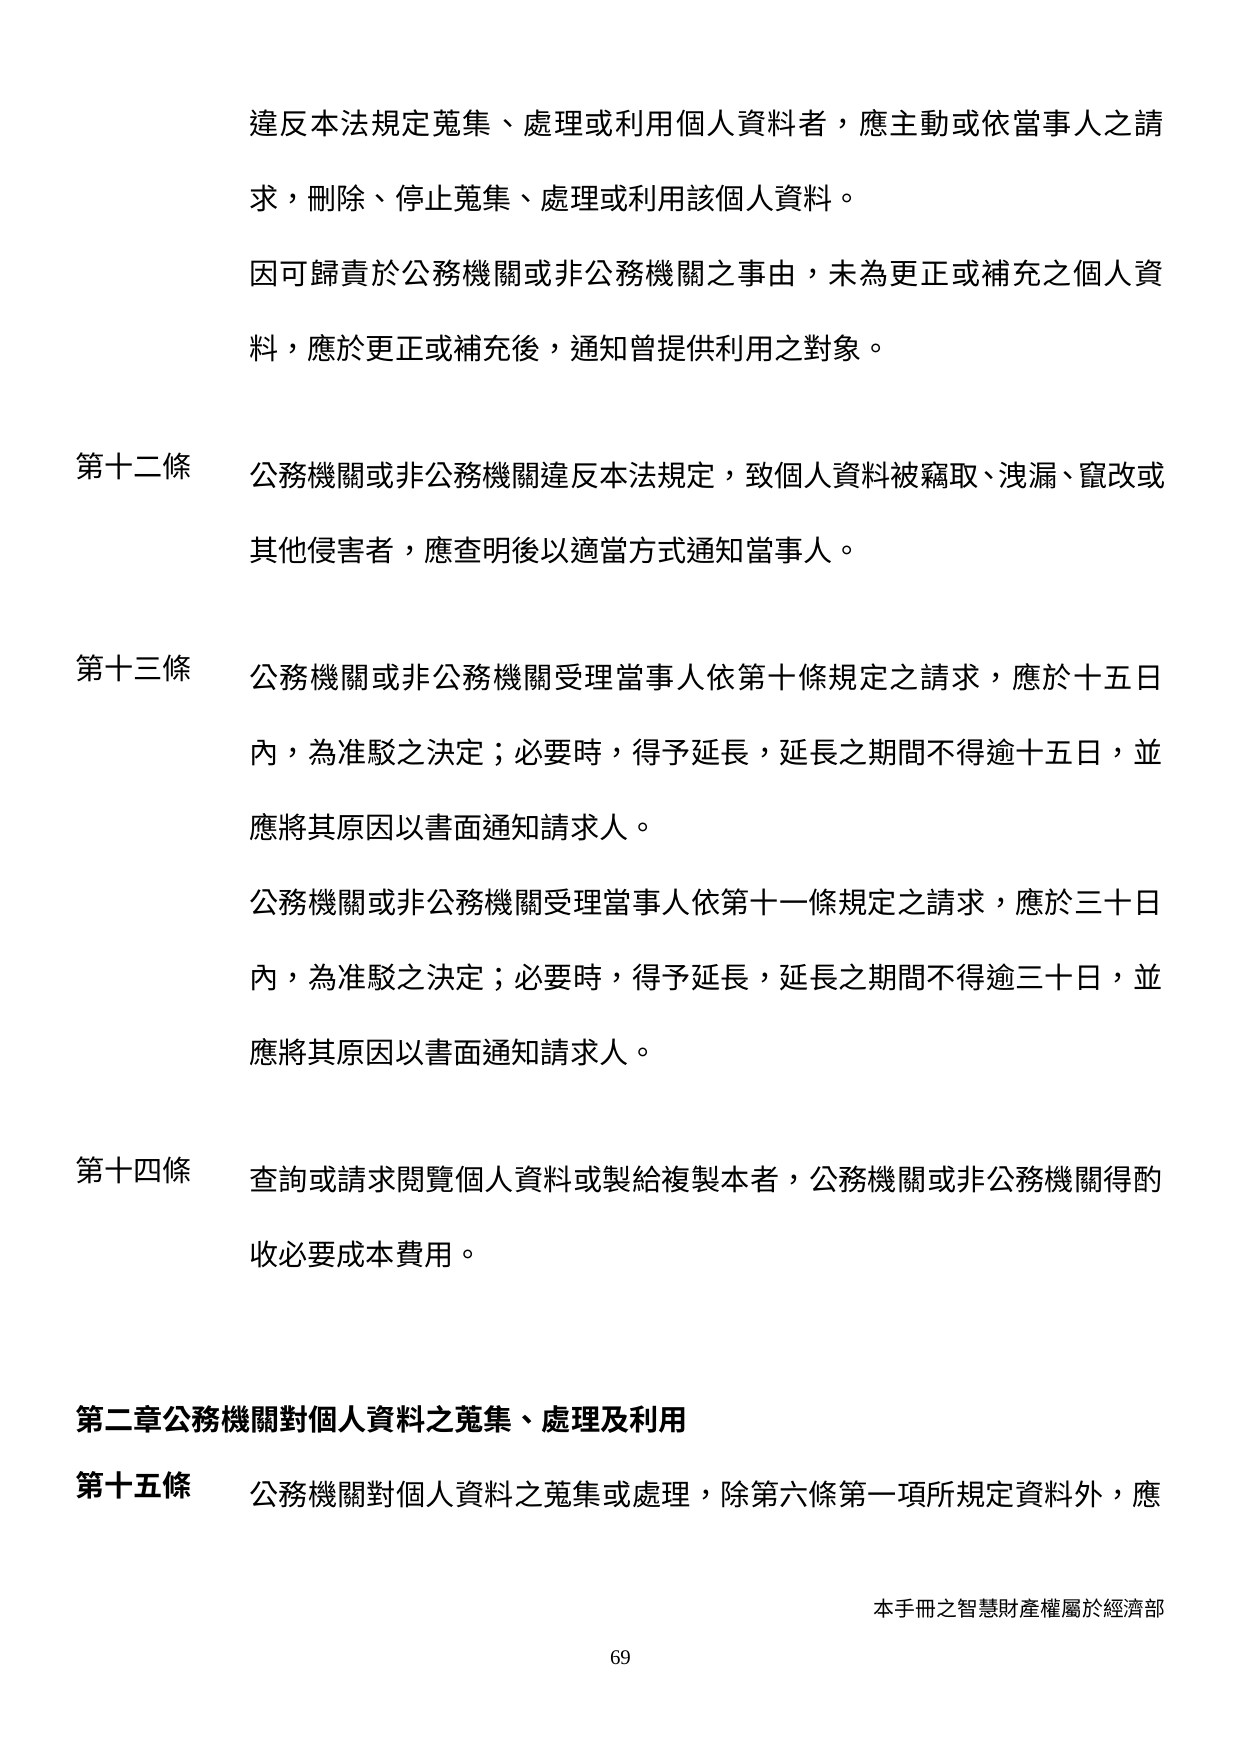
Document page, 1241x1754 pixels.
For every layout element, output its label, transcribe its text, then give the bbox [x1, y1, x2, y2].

table_cell [238, 384, 1176, 436]
table_cell [64, 1140, 238, 1290]
table_cell [64, 436, 238, 586]
table_cell [64, 384, 238, 436]
table_cell [238, 586, 1176, 638]
table_cell [238, 1088, 1176, 1140]
table_cell 公務機關對個人資料之蒐集或處理，除第六條第一項所規定資料外，應 [238, 1455, 1176, 1530]
table_cell [64, 1088, 238, 1140]
table_cell [64, 1290, 238, 1380]
table_cell 查詢或請求閱覽個人資料或製給複製本者，公務機關或非公務機關得酌收必要成本費用。 [238, 1140, 1176, 1290]
table_cell [64, 638, 238, 1088]
table_cell 公務機關或非公務機關違反本法規定，致個人資料被竊取、洩漏、竄改或其他侵害者，應查明後以適當方式通知當事人。 [238, 436, 1176, 586]
table_cell [238, 1290, 1176, 1380]
table_cell [64, 84, 238, 384]
table_cell 公務機關或非公務機關受理當事人依第十條規定之請求，應於十五日內，為准駁之決定；必要時，得予延長，延長之期間不得逾十五日，並應將其原因以書面通知請求人。 公務機關或非公務機關受理當事人依第十一條規定之請求，應於三十日內，為准駁之決定；必要時，得予延長，延長之期間不得逾三十日，並應將其原因以書面通知請求人。 [238, 638, 1176, 1088]
table_cell [64, 586, 238, 638]
table_cell 第二章公務機關對個人資料之蒐集、處理及利用 [64, 1380, 1176, 1455]
table_cell 違反本法規定蒐集、處理或利用個人資料者，應主動或依當事人之請求，刪除、停止蒐集、處理或利用該個人資料。 因可歸責於公務機關或非公務機關之事由，未為更正或補充之個人資料，應於更正或補充後，通知曾提供利用之對象。 [238, 84, 1176, 384]
table_cell [64, 1455, 238, 1530]
